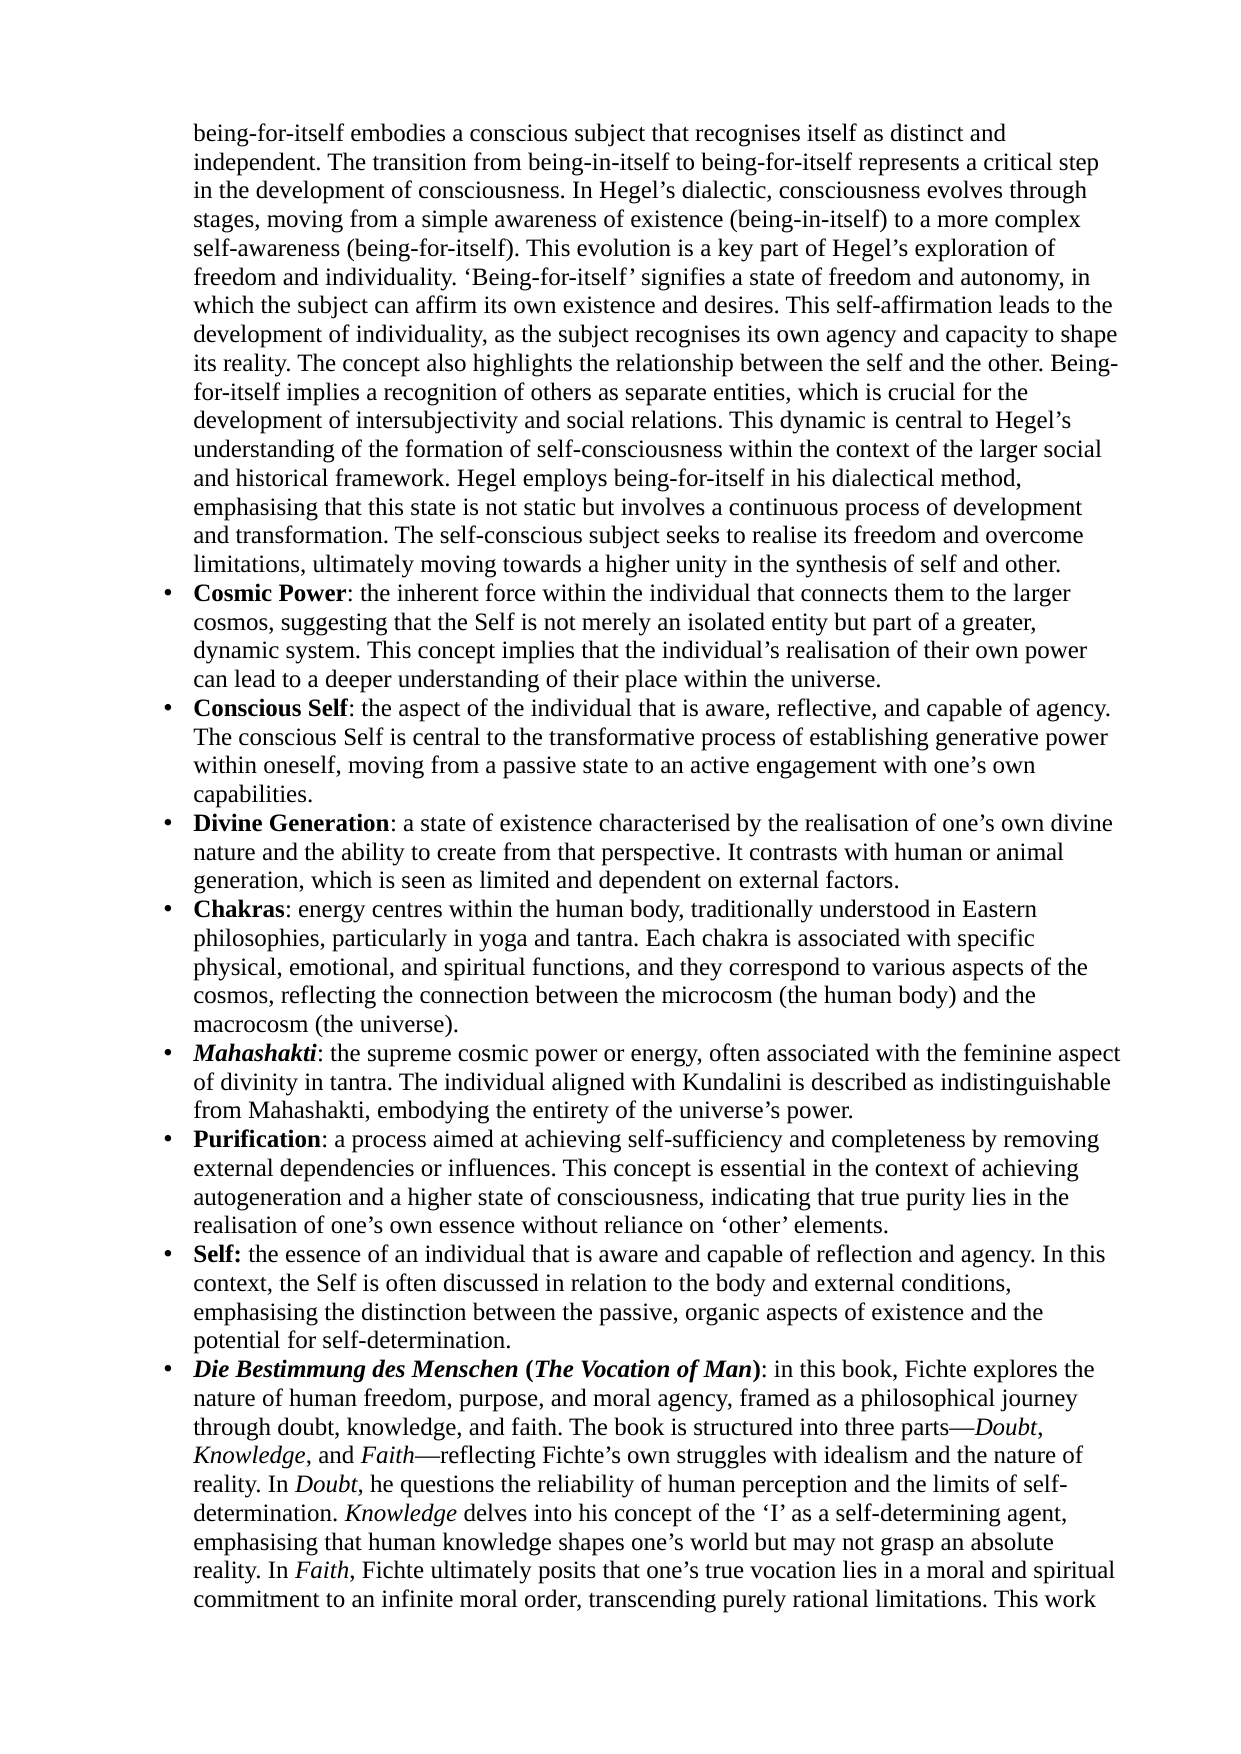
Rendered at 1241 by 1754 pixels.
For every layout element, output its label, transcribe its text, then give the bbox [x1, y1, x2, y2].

list being-for-itself embodies a conscious subject that recognises itself as distinct and independent. The transition from being-in-itself to being-for-itself represents a critical step in the development of consciousness. In Hegel’s dialectic, consciousness evolves through stages, moving from a simple awareness of existence (being-in-itself) to a more complex self-awareness (being-for-itself). This evolution is a key part of Hegel’s exploration of freedom and individuality. ‘Being-for-itself’ signifies a state of freedom and autonomy, in which the subject can affirm its own existence and desires. This self-affirmation leads to the development of individuality, as the subject recognises its own agency and capacity to shape its reality. The concept also highlights the relationship between the self and the other. Being-for-itself implies a recognition of others as separate entities, which is crucial for the development of intersubjectivity and social relations. This dynamic is central to Hegel’s understanding of the formation of self-consciousness within the context of the larger social and historical framework. Hegel employs being-for-itself in his dialectical method, emphasising that this state is not static but involves a continuous process of development and transformation. The self-conscious subject seeks to realise its freedom and overcome limitations, ultimately moving towards a higher unity in the synthesis of self and other. [164, 118, 1122, 578]
list Divine Generation: a state of existence characterised by the realisation of one’s own divine nature and the ability to create from that perspective. It contrasts with human or animal generation, which is seen as limited and dependent on external factors. [164, 808, 1122, 894]
list Self: the essence of an individual that is aware and capable of reflection and agency. In this context, the Self is often discussed in relation to the body and external conditions, emphasising the distinction between the passive, organic aspects of existence and the potential for self-determination. [164, 1239, 1122, 1354]
list Conscious Self: the aspect of the individual that is aware, reflective, and capable of agency. The conscious Self is central to the transformative process of establishing generative power within oneself, moving from a passive state to an active engagement with one’s own capabilities. [164, 693, 1122, 808]
list Purification: a process aimed at achieving self-sufficiency and completeness by removing external dependencies or influences. This concept is essential in the context of achieving autogeneration and a higher state of consciousness, indicating that true purity lies in the realisation of one’s own essence without reliance on ‘other’ elements. [164, 1124, 1122, 1239]
list Mahashakti: the supreme cosmic power or energy, often associated with the feminine aspect of divinity in tantra. The individual aligned with Kundalini is described as indistinguishable from Mahashakti, embodying the entirety of the universe’s power. [164, 1038, 1122, 1124]
list Cosmic Power: the inherent force within the individual that connects them to the larger cosmos, suggesting that the Self is not merely an isolated entity but part of a greater, dynamic system. This concept implies that the individual’s realisation of their own power can lead to a deeper understanding of their place within the universe. [164, 578, 1122, 693]
list Chakras: energy centres within the human body, traditionally understood in Eastern philosophies, particularly in yoga and tantra. Each chakra is associated with specific physical, emotional, and spiritual functions, and they correspond to various aspects of the cosmos, reflecting the connection between the microcosm (the human body) and the macrocosm (the universe). [164, 894, 1122, 1038]
list Die Bestimmung des Menschen (The Vocation of Man): in this book, Fichte explores the nature of human freedom, purpose, and moral agency, framed as a philosophical journey through doubt, knowledge, and faith. The book is structured into three parts—Doubt, Knowledge, and Faith—reflecting Fichte’s own struggles with idealism and the nature of reality. In Doubt, he questions the reliability of human perception and the limits of self-determination. Knowledge delves into his concept of the ‘I’ as a self-determining agent, emphasising that human knowledge shapes one’s world but may not grasp an absolute reality. In Faith, Fichte ultimately posits that one’s true vocation lies in a moral and spiritual commitment to an infinite moral order, transcending purely rational limitations. This work [164, 1354, 1122, 1613]
